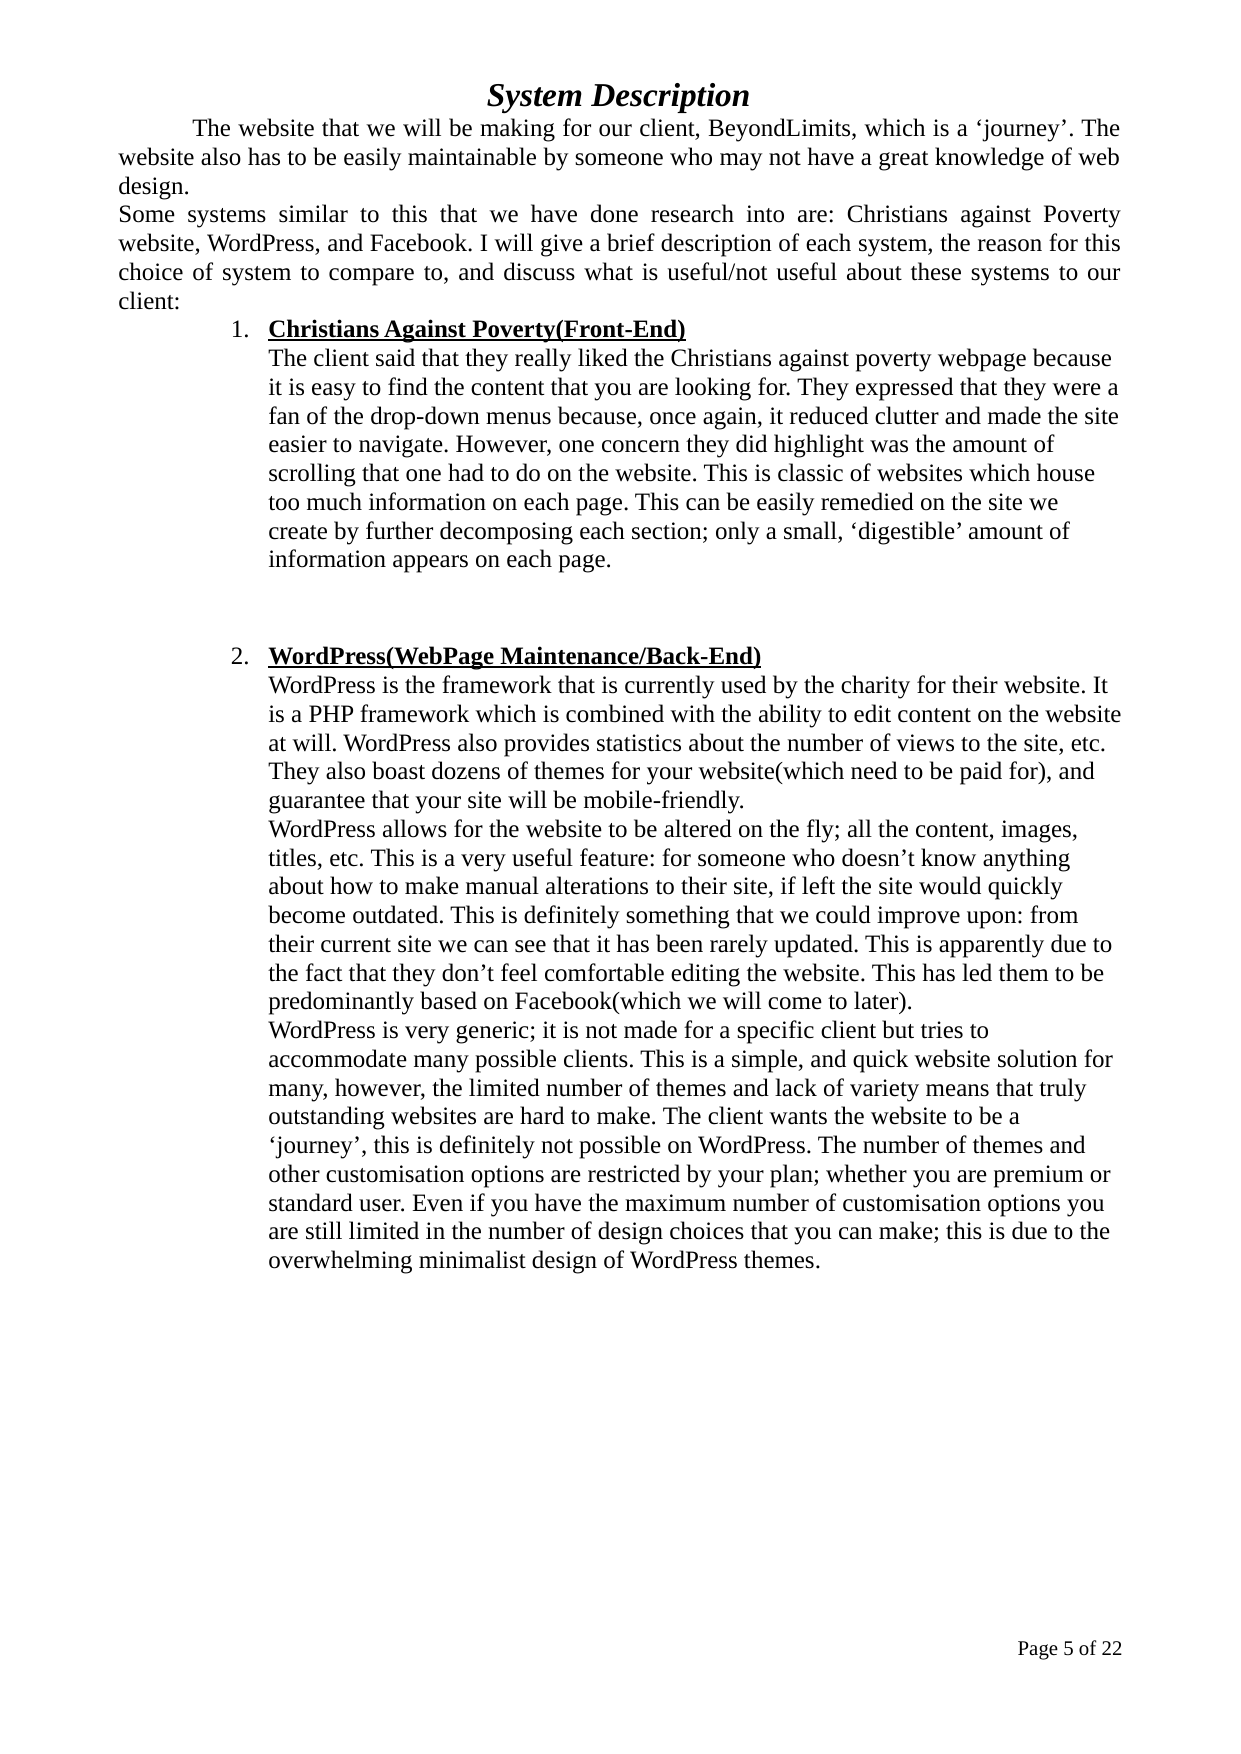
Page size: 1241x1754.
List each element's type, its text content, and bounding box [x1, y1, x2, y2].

text The website that we will be making for our client, BeyondLimits, which is a ‘journey’. The website also has to be easily maintainable by someone who may not have a great knowledge of web design. [118, 113, 1122, 199]
list WordPress(WebPage Maintenance/Back-End) WordPress is the framework that is currently used by the charity for their website. It is a PHP framework which is combined with the ability to edit content on the website at will. WordPress also provides statistics about the number of views to the site, etc. They also boast dozens of themes for your website(which need to be paid for), and guarantee that your site will be mobile-friendly. WordPress allows for the website to be altered on the fly; all the content, images, titles, etc. This is a very useful feature: for someone who doesn’t know anything about how to make manual alterations to their site, if left the site would quickly become outdated. This is definitely something that we could improve upon: from their current site we can see that it has been rarely updated. This is apparently due to the fact that they don’t feel comfortable editing the website. This has led them to be predominantly based on Facebook(which we will come to later). WordPress is very generic; it is not made for a specific client but tries to accommodate many possible clients. This is a simple, and quick website solution for many, however, the limited number of themes and lack of variety means that truly outstanding websites are hard to make. The client wants the website to be a ‘journey’, this is definitely not possible on WordPress. The number of themes and other customisation options are restricted by your plan; whether you are premium or standard user. Even if you have the maximum number of customisation options you are still limited in the number of design choices that you can make; this is due to the overwhelming minimalist design of WordPress themes. [231, 641, 1122, 1274]
text Some systems similar to this that we have done research into are: Christians against Poverty website, WordPress, and Facebook. I will give a brief description of each system, the reason for this choice of system to compare to, and discuss what is useful/not useful about these systems to our client: [118, 199, 1122, 314]
list Christians Against Poverty(Front-End) The client said that they really liked the Christians against poverty webpage because it is easy to find the content that you are looking for. They expressed that they were a fan of the drop-down menus because, once again, it reduced clutter and made the site easier to navigate. However, one concern they did highlight was the amount of scrolling that one had to do on the website. This is classic of websites which house too much information on each page. This can be easily remedied on the site we create by further decomposing each section; only a small, ‘digestible’ amount of information appears on each page. [231, 314, 1122, 573]
text System Description [118, 75, 1122, 113]
